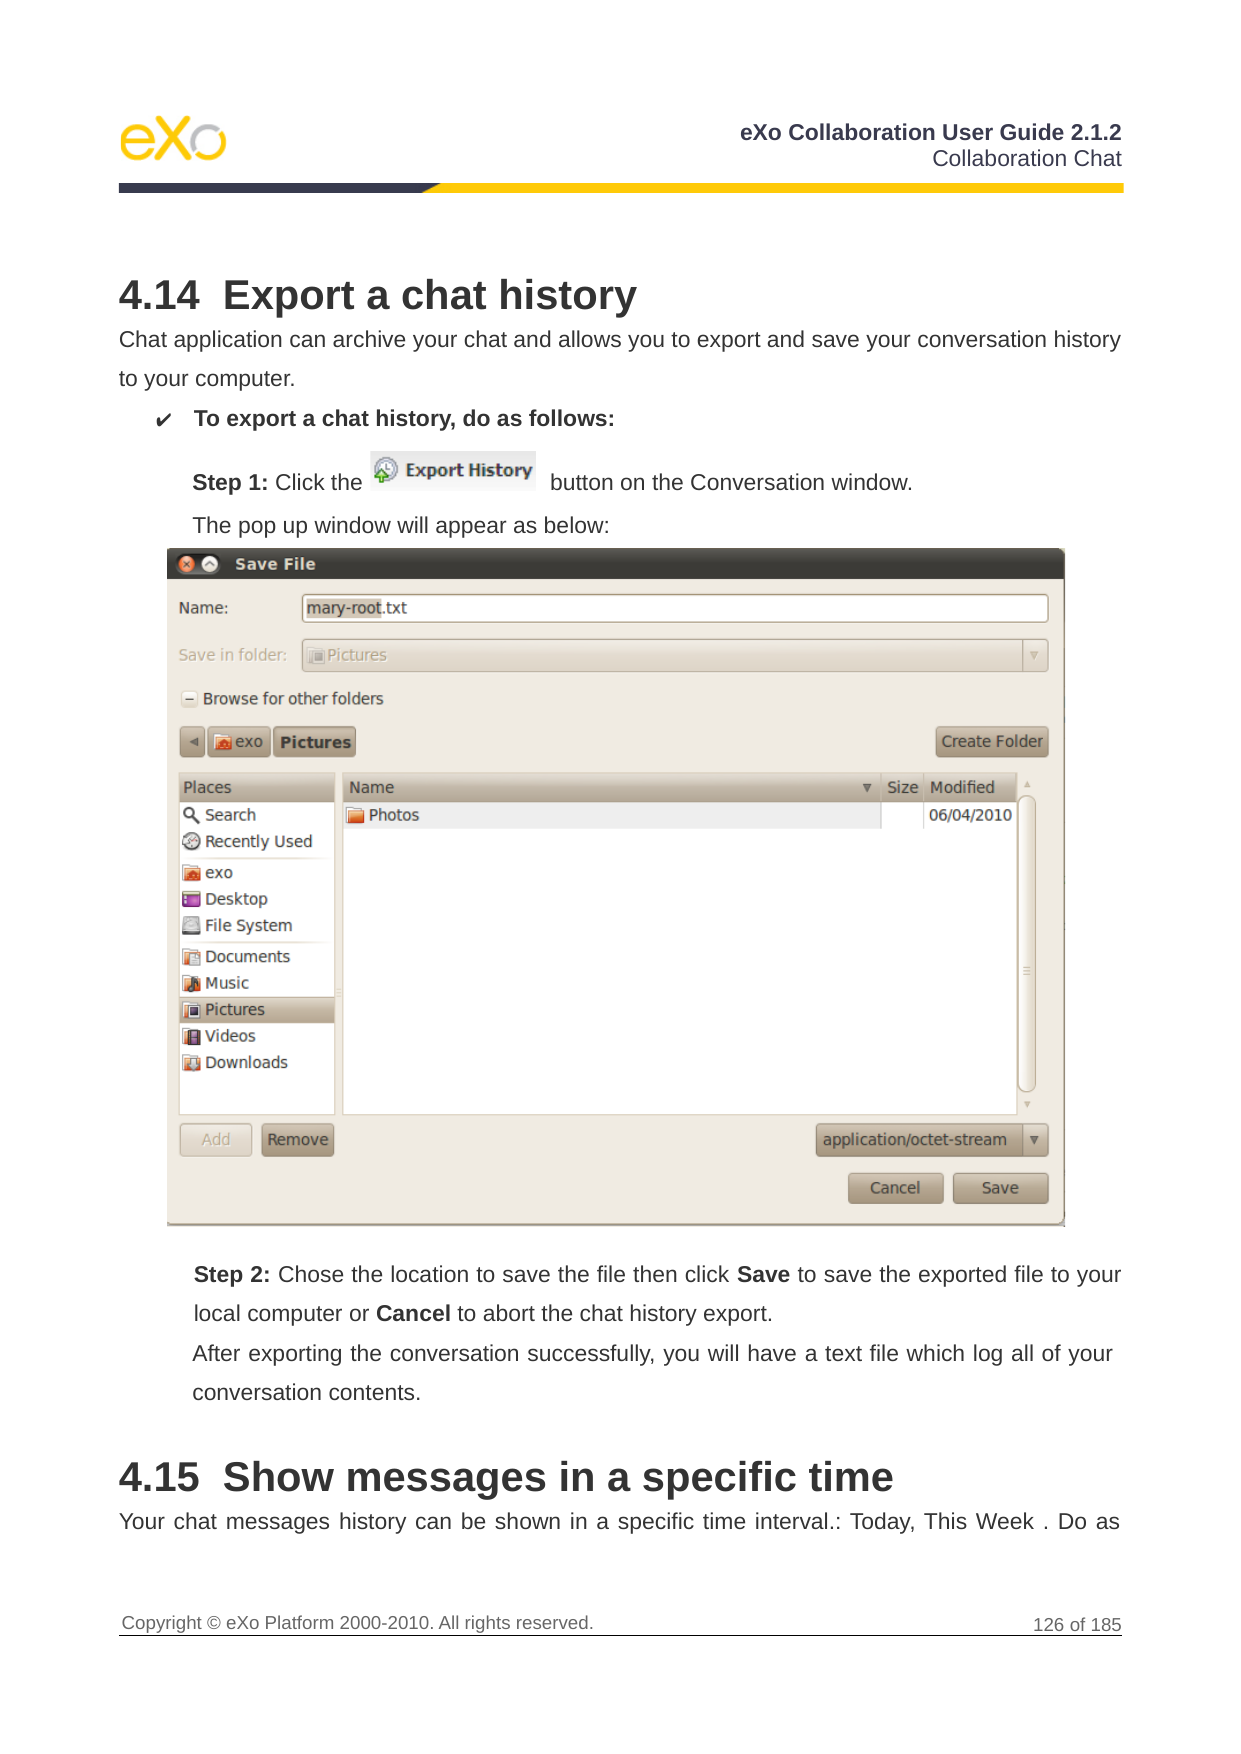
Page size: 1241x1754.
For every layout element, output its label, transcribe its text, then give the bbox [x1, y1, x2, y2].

subtitle Show messages in a specific time [118, 1452, 1122, 1500]
text Chat application can archive your chat and allows you to export and save your conversation history to your computer. [118, 326, 1122, 392]
text Your chat messages history can be shown in a specific time interval.: Today, This Week . Do as [118, 1508, 1122, 1534]
text [192, 223, 1122, 250]
subtitle Export a chat history [118, 271, 1122, 318]
picture [118, 183, 1124, 193]
text The pop up window will appear as below: [118, 512, 1122, 538]
list To export a chat history, do as follows: [156, 405, 1122, 431]
text After exporting the conversation successfully, you will have a text file which log all of your conversation contents. [118, 1339, 1122, 1405]
picture [120, 115, 227, 161]
picture [370, 451, 536, 491]
text Step 1: Click the button on the Conversation window. [118, 466, 1122, 498]
list Step 2: Chose the location to save the file then click Save to save the exported file to your local computer or Cancel to abort the chat history export. [156, 1261, 1122, 1326]
picture [167, 548, 1065, 1227]
